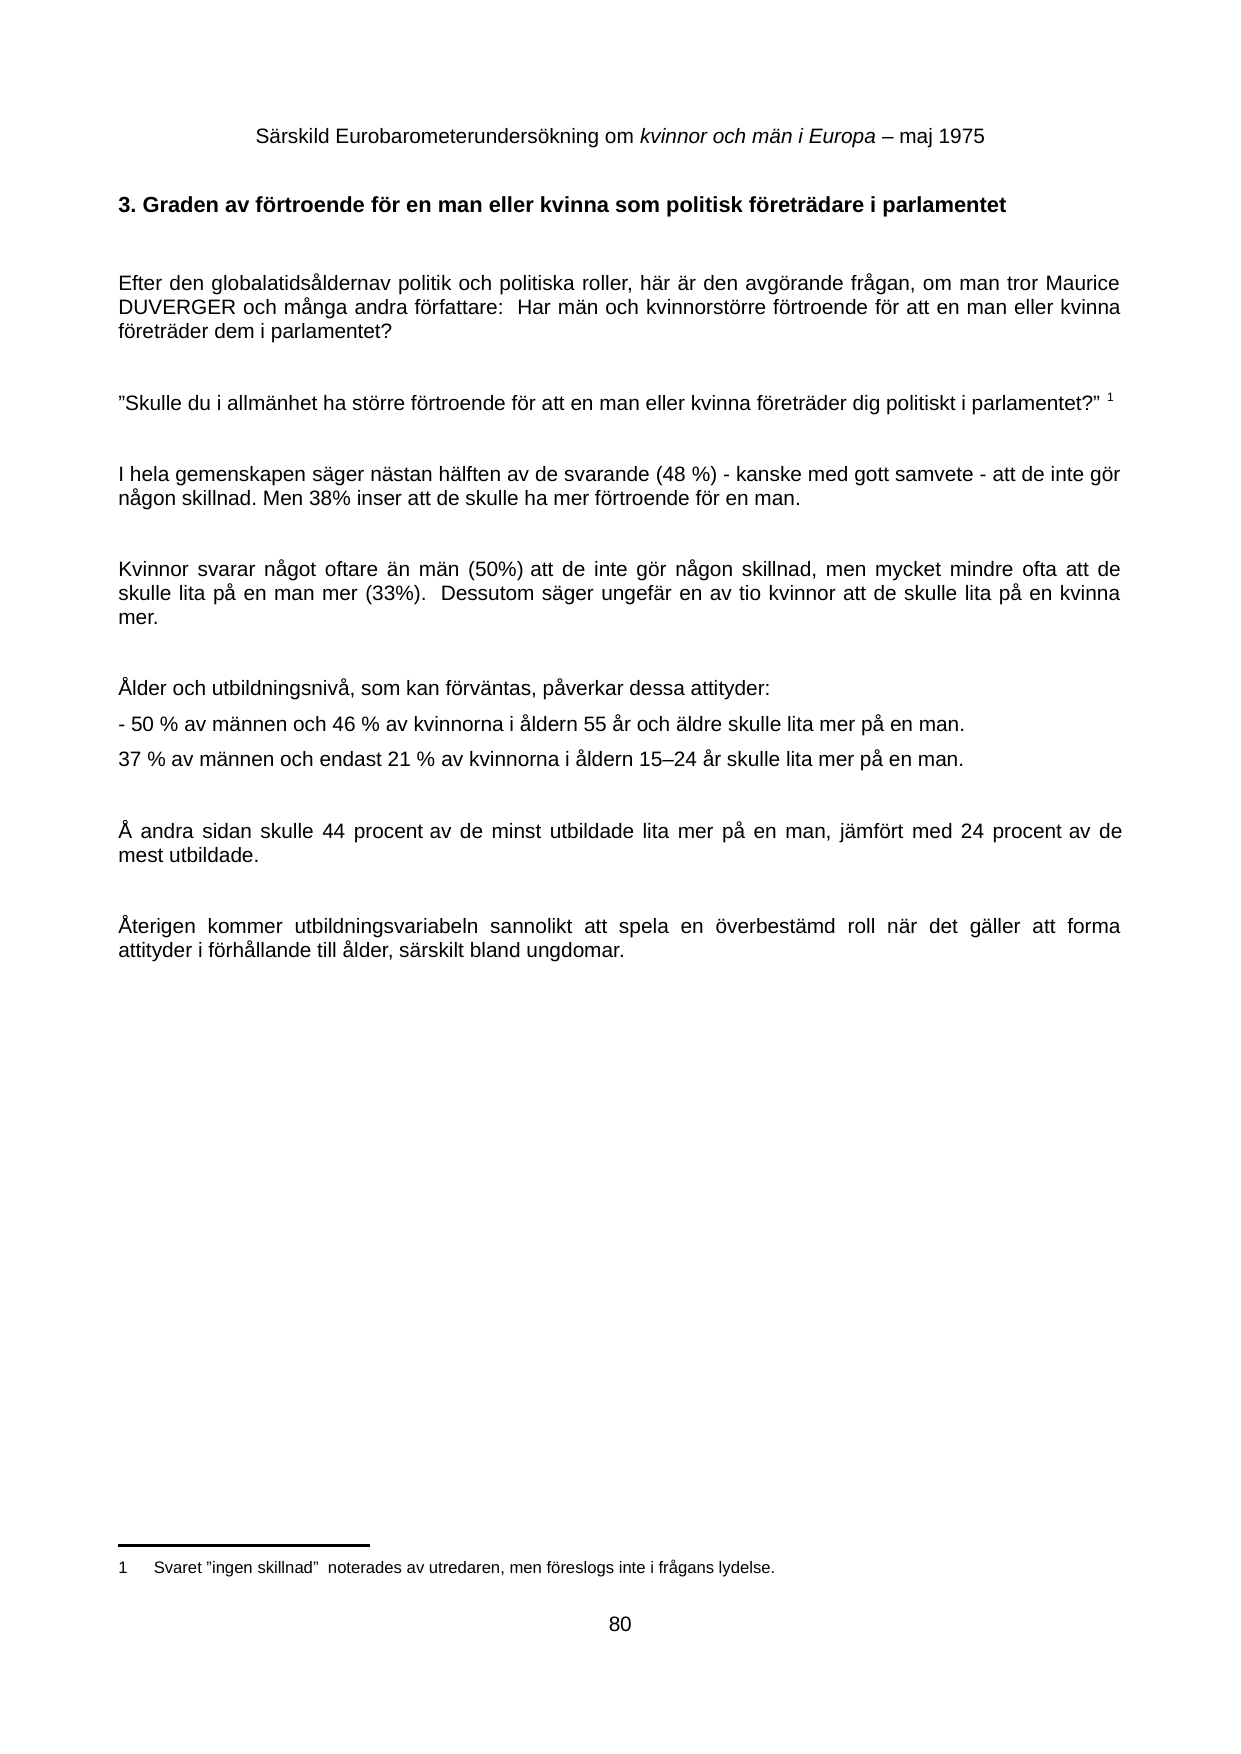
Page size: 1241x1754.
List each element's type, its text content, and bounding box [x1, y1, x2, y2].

text Återigen kommer utbildningsvariabeln sannolikt att spela en överbestämd roll när det gäller att forma attityder i förhållande till ålder, särskilt bland ungdomar. [118, 914, 1122, 962]
text Å andra sidan skulle 44 procent av de minst utbildade lita mer på en man, jämfört med 24 procent av de mest utbildade. [118, 818, 1122, 866]
subtitle 3. Graden av förtroende för en man eller kvinna som politisk företrädare i parlamentet [118, 192, 1122, 217]
text ”Skulle du i allmänhet ha större förtroende för att en man eller kvinna företräder dig politiskt i parlamentet?” [118, 390, 1122, 414]
text 37 % av männen och endast 21 % av kvinnorna i åldern 15–24 år skulle lita mer på en man. [118, 747, 1122, 771]
text Kvinnor svarar något oftare än män (50%) att de inte gör någon skillnad, men mycket mindre ofta att de skulle lita på en man mer (33%). Dessutom säger ungefär en av tio kvinnor att de skulle lita på en kvinna mer. [118, 557, 1122, 629]
text - 50 % av männen och 46 % av kvinnorna i åldern 55 år och äldre skulle lita mer på en man. [118, 712, 1122, 736]
text I hela gemenskapen säger nästan hälften av de svarande (48 %) - kanske med gott samvete - att de inte gör någon skillnad. Men 38% inser att de skulle ha mer förtroende för en man. [118, 462, 1122, 509]
text Ålder och utbildningsnivå, som kan förväntas, påverkar dessa attityder: [118, 676, 1122, 700]
text Efter den globalatidsåldernav politik och politiska roller, här är den avgörande frågan, om man tror Maurice DUVERGER och många andra författare: Har män och kvinnorstörre förtroende för att en man eller kvinna företräder dem i parlamentet? [118, 271, 1122, 343]
text Svaret ”ingen skillnad” noterades av utredaren, men föreslogs inte i frågans lydelse. [118, 1557, 1122, 1577]
